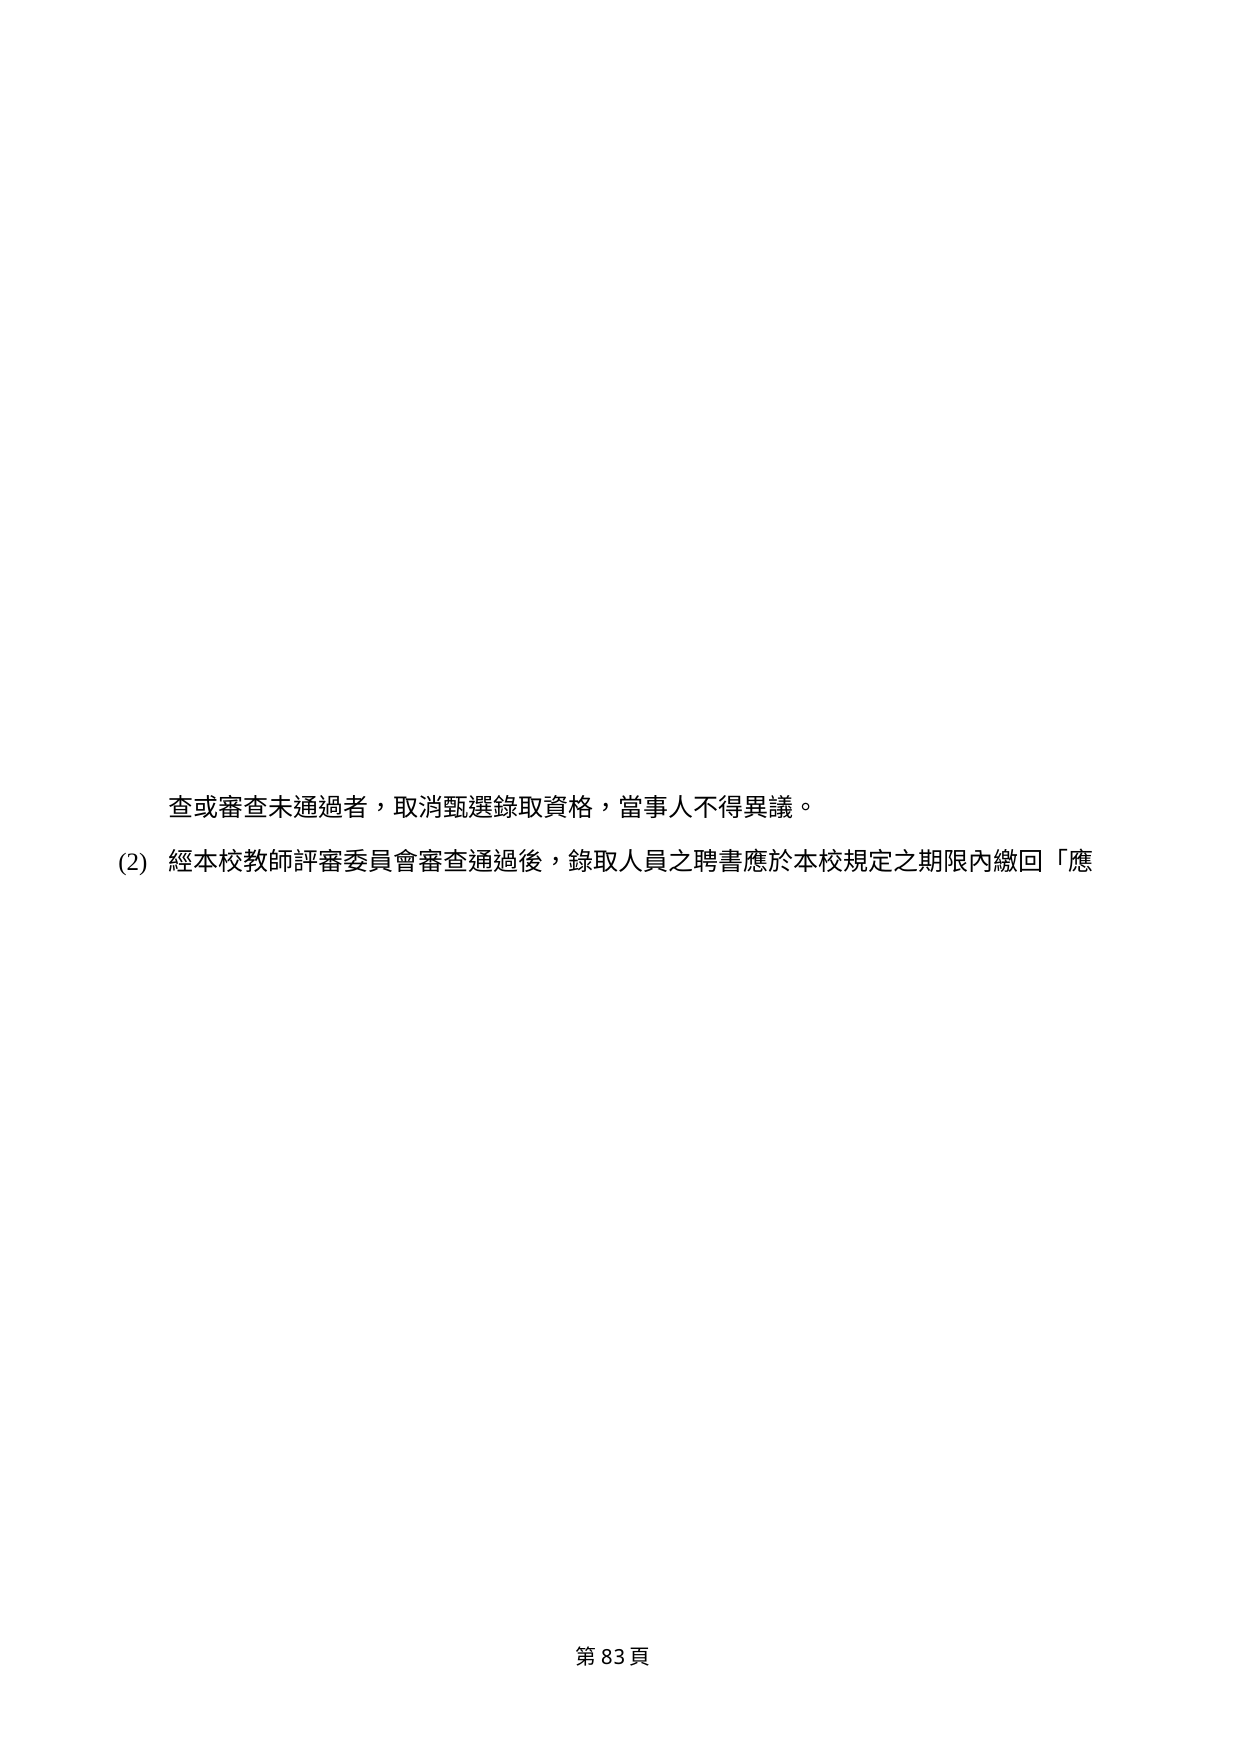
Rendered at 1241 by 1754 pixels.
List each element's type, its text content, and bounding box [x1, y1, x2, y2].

list 經本校教師評審委員會審查通過後，錄取人員之聘書應於本校規定之期限內繳回「應 [118, 842, 1107, 878]
list 查或審查未通過者，取消甄選錄取資格，當事人不得異議。 [118, 787, 1107, 823]
